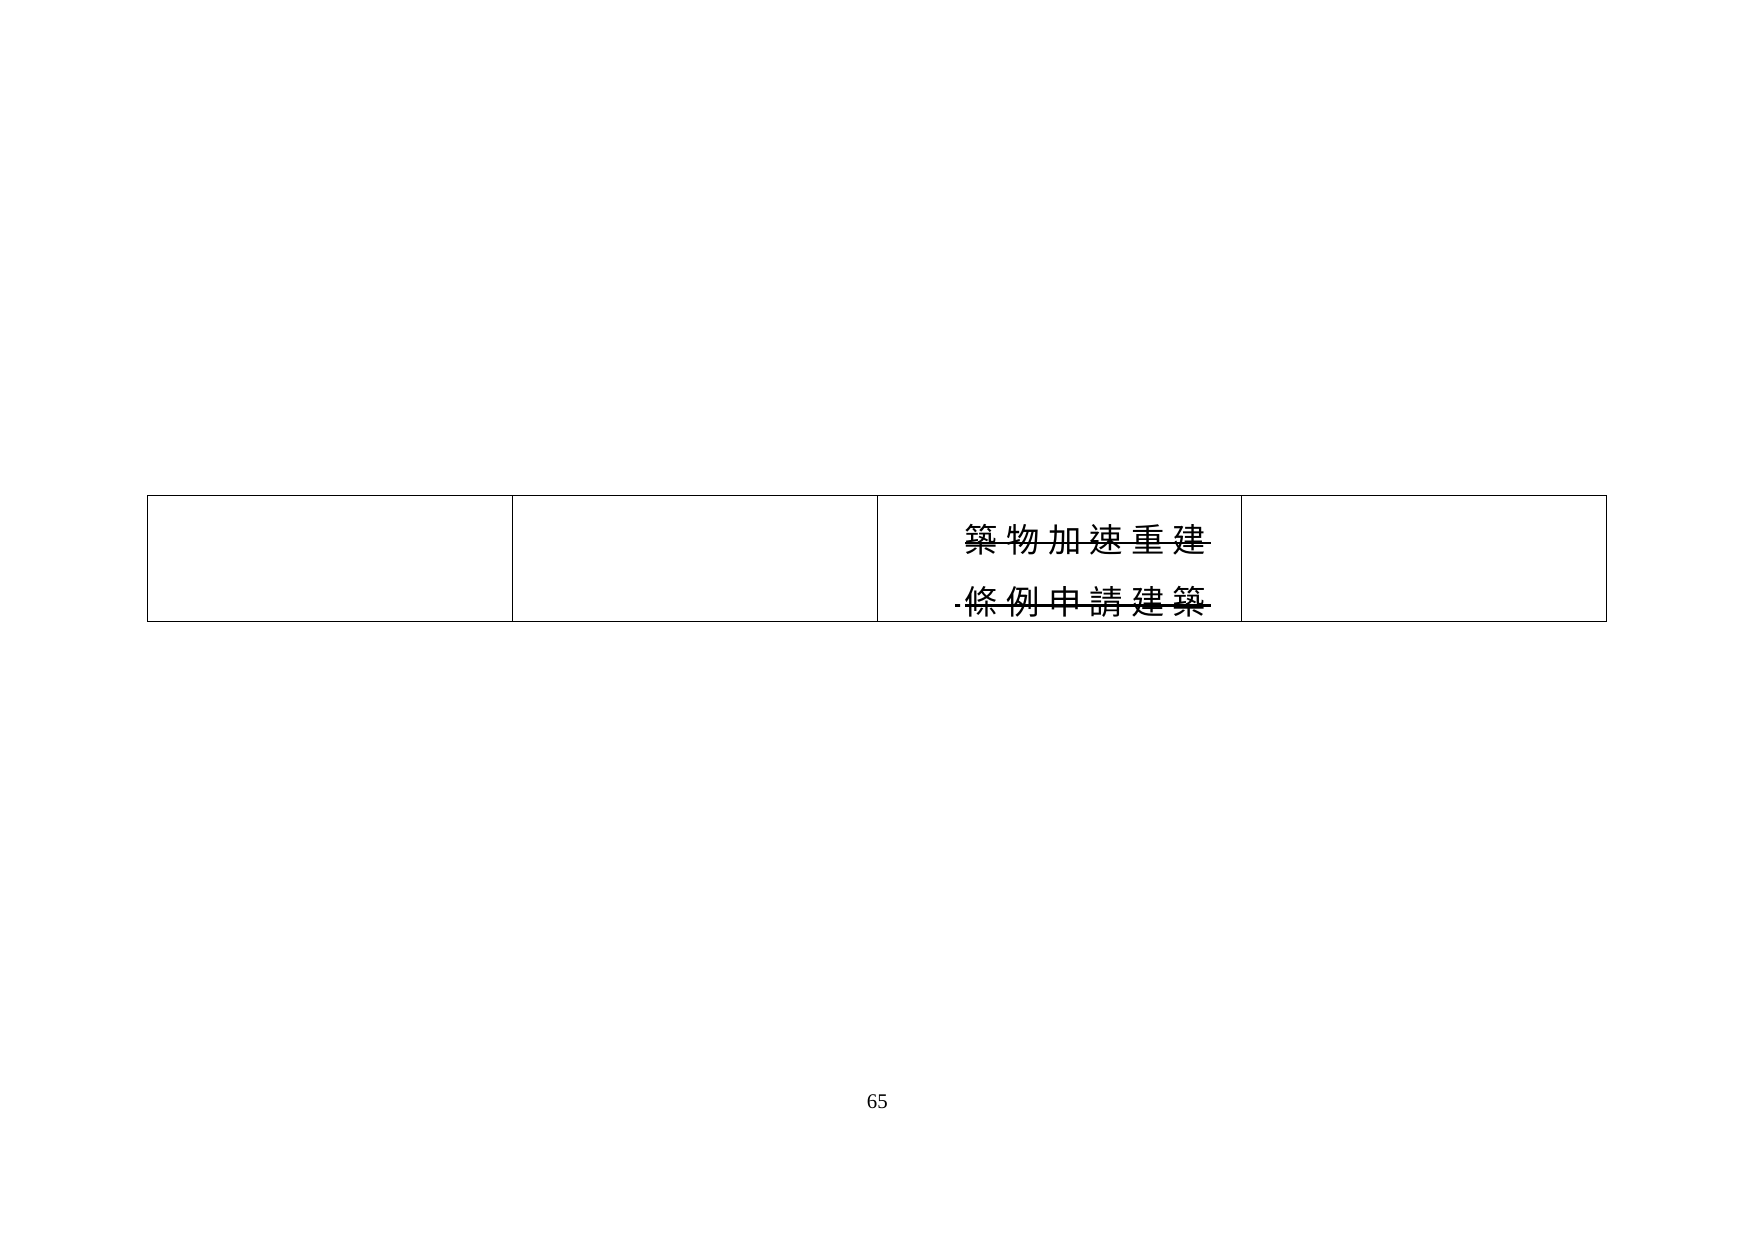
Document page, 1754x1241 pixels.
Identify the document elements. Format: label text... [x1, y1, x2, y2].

table_cell [1242, 496, 1606, 621]
table_cell 築物加速重建條例申請建築 [878, 496, 1241, 621]
table_cell [513, 496, 877, 621]
table_cell [148, 496, 512, 621]
